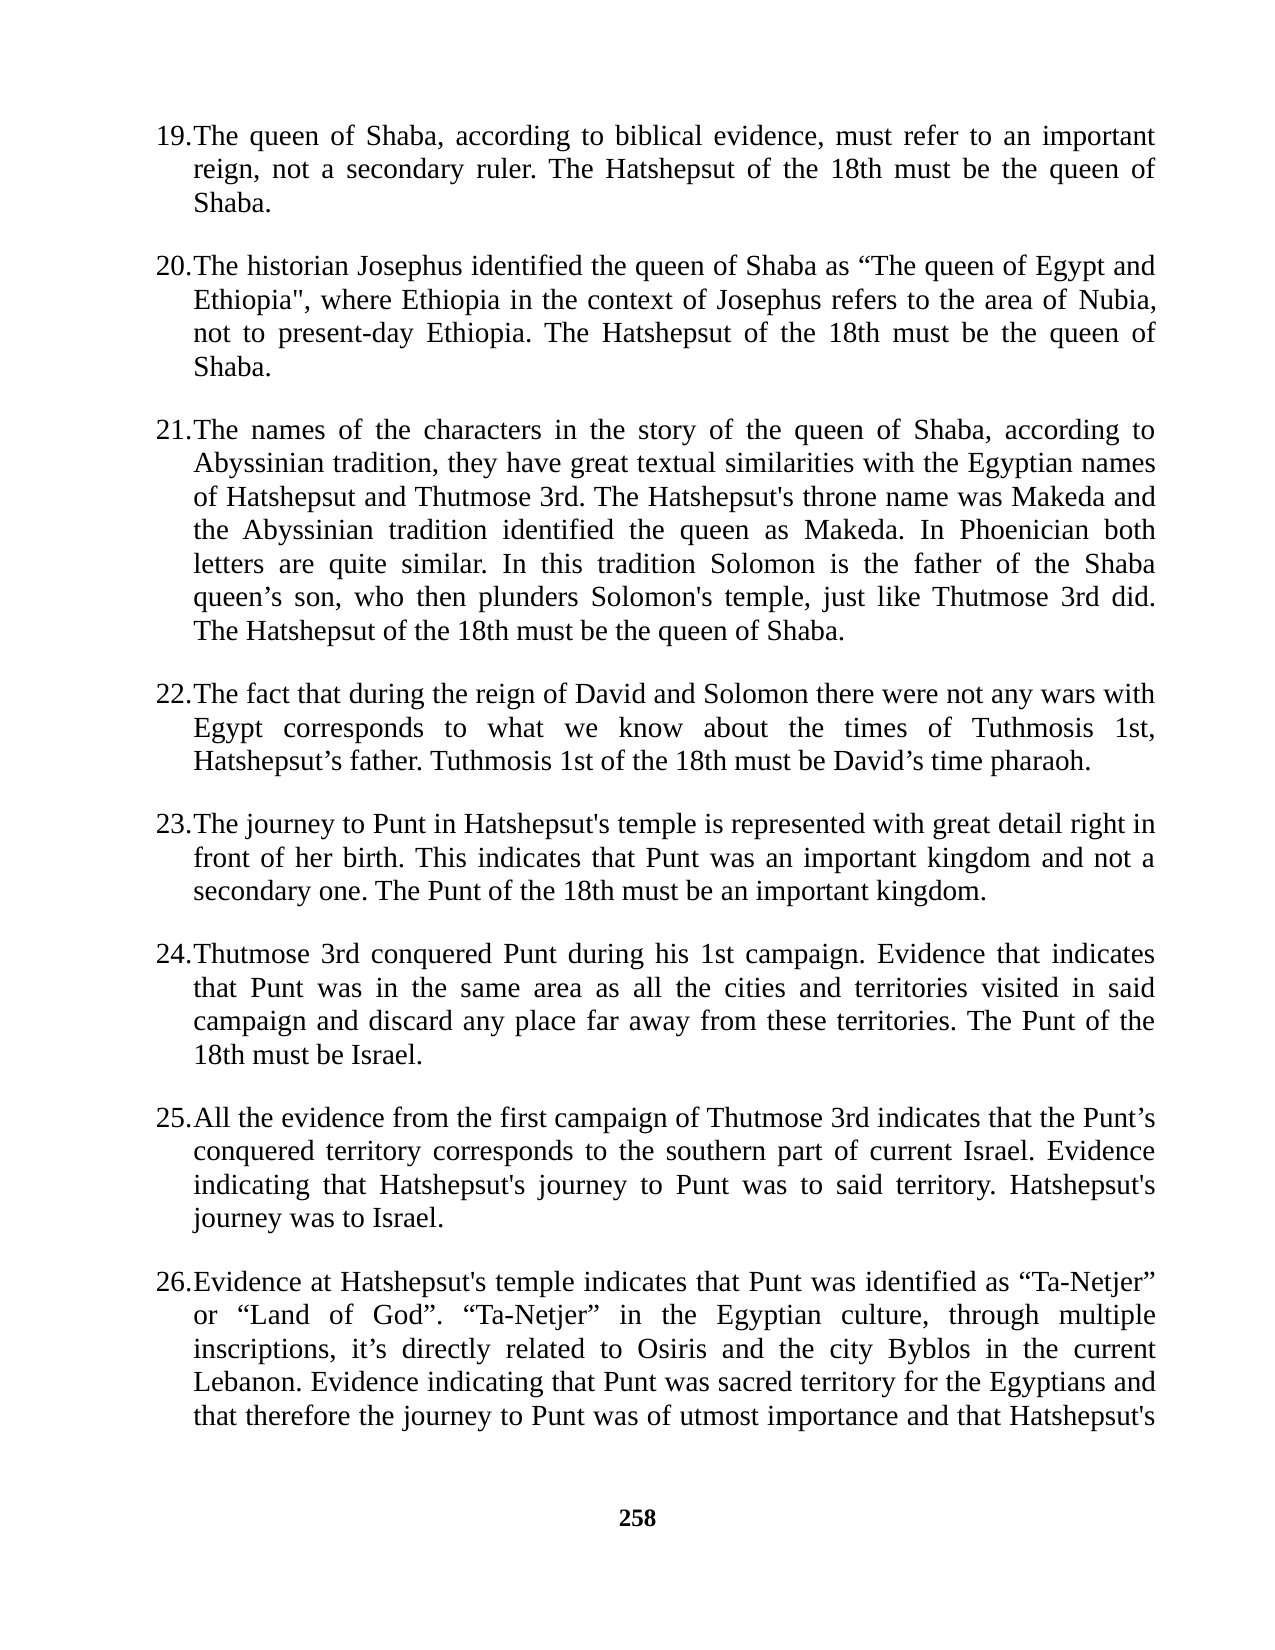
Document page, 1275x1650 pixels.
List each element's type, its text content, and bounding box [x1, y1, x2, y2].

list Thutmose 3rd conquered Punt during his 1st campaign. Evidence that indicates that Punt was in the same area as all the cities and territories visited in said campaign and discard any place far away from these territories. The Punt of the 18th must be Israel. [156, 936, 1157, 1071]
list The historian Josephus identified the queen of Shaba as “The queen of Egypt and Ethiopia", where Ethiopia in the context of Josephus refers to the area of ​​Nubia, not to present-day Ethiopia. The Hatshepsut of the 18th must be the queen of Shaba. [156, 248, 1157, 382]
list The fact that during the reign of David and Solomon there were not any wars with Egypt corresponds to what we know about the times of Tuthmosis 1st, Hatshepsut’s father. Tuthmosis 1st of the 18th must be David’s time pharaoh. [156, 676, 1157, 777]
list Evidence at Hatshepsut's temple indicates that Punt was identified as “Ta-Netjer” or “Land of God”. “Ta-Netjer” in the Egyptian culture, through multiple inscriptions, it’s directly related to Osiris and the city Byblos in the current Lebanon. Evidence indicating that Punt was sacred territory for the Egyptians and that therefore the journey to Punt was of utmost importance and that Hatshepsut's [156, 1264, 1157, 1431]
list The names of the characters in the story of the queen of Shaba, according to Abyssinian tradition, they have great textual similarities with the Egyptian names of Hatshepsut and Thutmose 3rd. The Hatshepsut's throne name was Makeda and the Abyssinian tradition identified the queen as Makeda. In Phoenician both letters are quite similar. In this tradition Solomon is the father of the Shaba queen’s son, who then plunders Solomon's temple, just like Thutmose 3rd did. The Hatshepsut of the 18th must be the queen of Shaba. [156, 412, 1157, 647]
list The queen of Shaba, according to biblical evidence, must refer to an important reign, not a secondary ruler. The Hatshepsut of the 18th must be the queen of Shaba. [156, 118, 1157, 219]
list All the evidence from the first campaign of Thutmose 3rd indicates that the Punt’s conquered territory corresponds to the southern part of current Israel. Evidence indicating that Hatshepsut's journey to Punt was to said territory. Hatshepsut's journey was to Israel. [156, 1100, 1157, 1234]
list The journey to Punt in Hatshepsut's temple is represented with great detail right in front of her birth. This indicates that Punt was an important kingdom and not a secondary one. The Punt of the 18th must be an important kingdom. [156, 806, 1157, 907]
